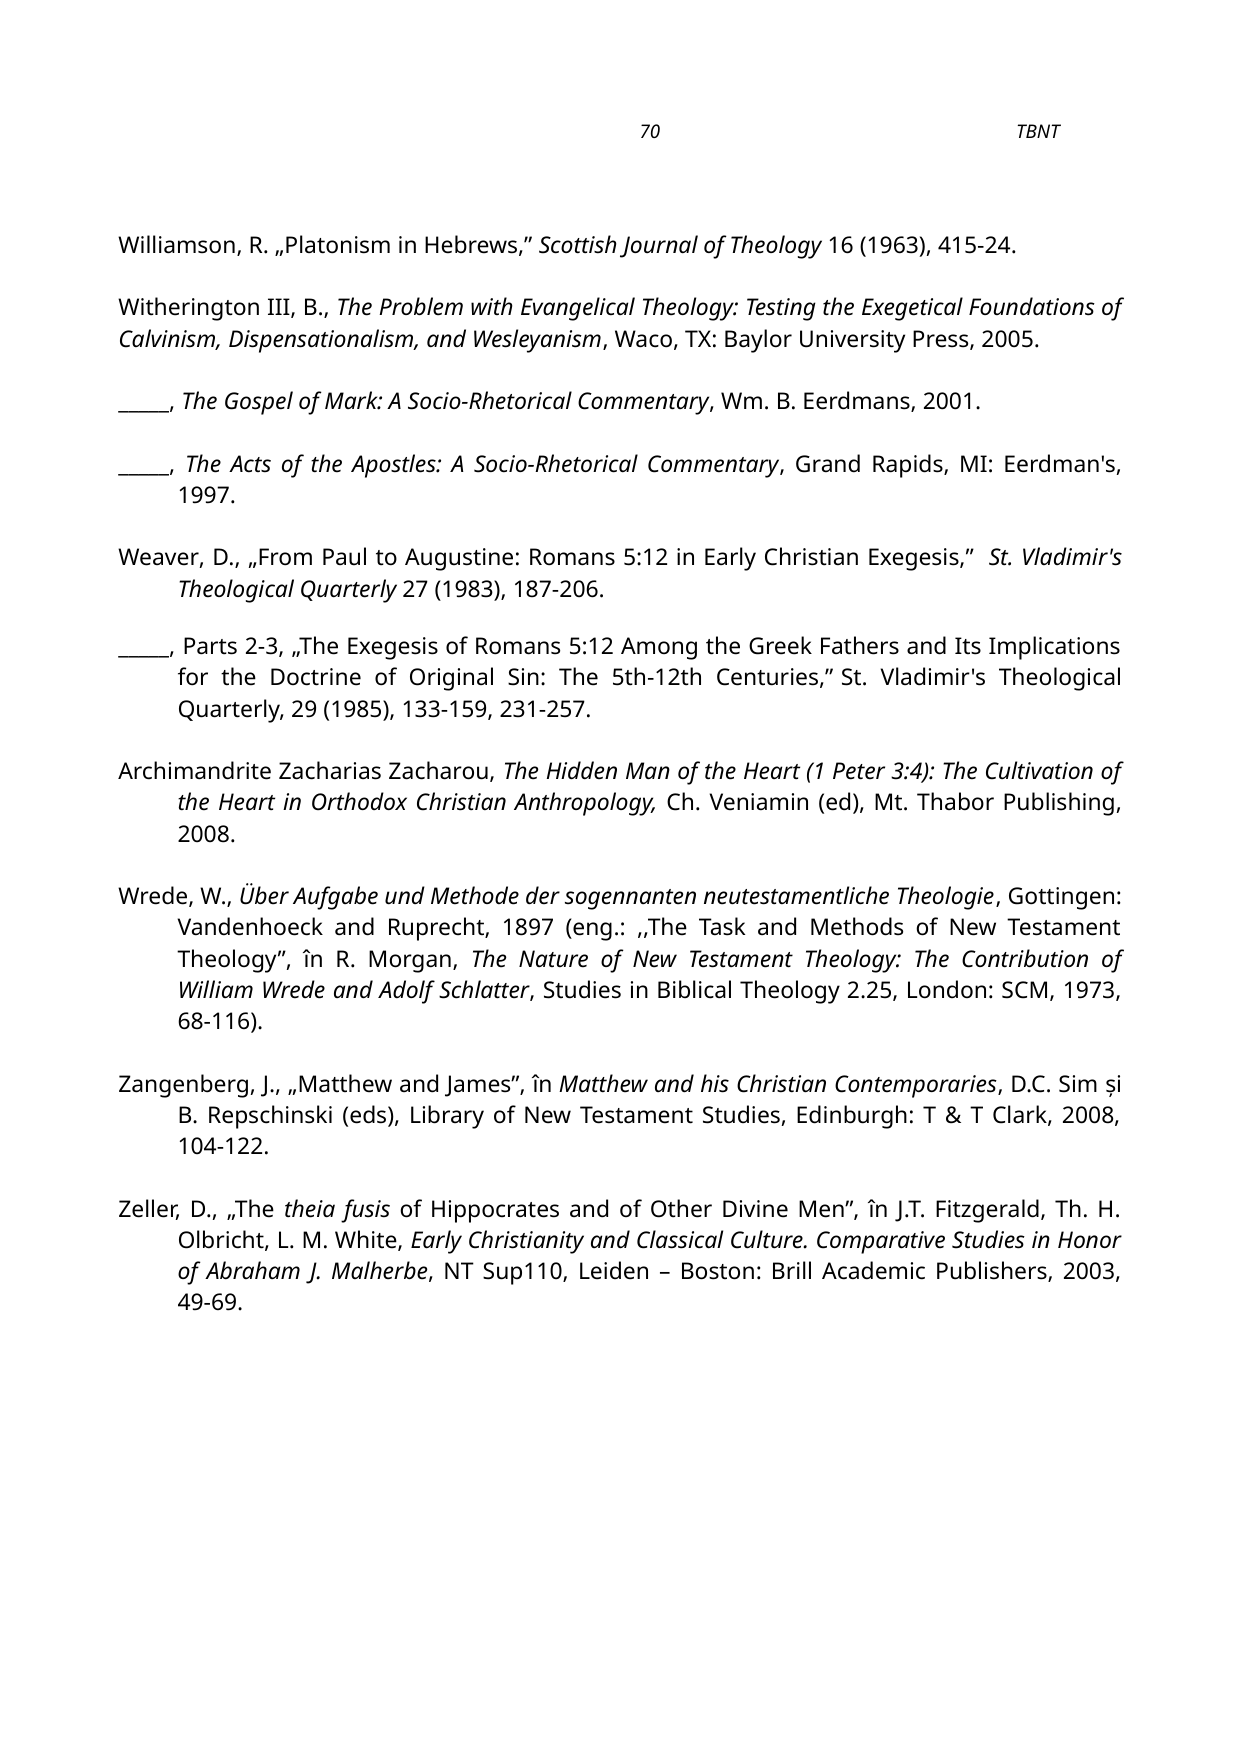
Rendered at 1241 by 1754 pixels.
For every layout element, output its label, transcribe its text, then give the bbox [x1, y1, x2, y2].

text Zangenberg, J., „Matthew and James”, în Matthew and his Christian Contemporaries, D.C. Sim şi B. Repschinski (eds), Library of New Testament Studies, Edinburgh: T & T Clark, 2008, 104-122. [118, 1068, 1122, 1161]
text _____, Parts 2-3, „The Exegesis of Romans 5:12 Among the Greek Fathers and Its Implications for the Doctrine of Original Sin: The 5th-12th Centuries,” St. Vladimir's Theological Quarterly, 29 (1985), 133-159, 231-257. [118, 630, 1122, 724]
text Weaver, D., „From Paul to Augustine: Romans 5:12 in Early Christian Exegesis,” St. Vladimir's Theological Quarterly 27 (1983), 187-206. [118, 541, 1122, 604]
text Witherington III, B., The Problem with Evangelical Theology: Testing the Exegetical Foundations of Calvinism, Dispensationalism, and Wesleyanism, Waco, TX: Baylor University Press, 2005. [118, 291, 1122, 354]
text Wrede, W., Über Aufgabe und Methode der sogennanten neutestamentliche Theologie, Gottingen: Vandenhoeck and Ruprecht, 1897 (eng.: ,,The Task and Methods of New Testament Theology”, în R. Morgan, The Nature of New Testament Theology: The Contribution of William Wrede and Adolf Schlatter, Studies in Biblical Theology 2.25, London: SCM, 1973, 68-116). [118, 880, 1122, 1036]
text Archimandrite Zacharias Zacharou, The Hidden Man of the Heart (1 Peter 3:4): The Cultivation of the Heart in Orthodox Christian Anthropology, Ch. Veniamin (ed), Mt. Thabor Publishing, 2008. [118, 755, 1122, 849]
text Williamson, R. „Platonism in Hebrews,” Scottish Journal of Theology 16 (1963), 415-24. [118, 229, 1122, 260]
text _____, The Acts of the Apostles: A Socio-Rhetorical Commentary, Grand Rapids, MI: Eerdman's, 1997. [118, 447, 1122, 510]
text Zeller, D., „The theia fusis of Hippocrates and of Other Divine Men”, în J.T. Fitzgerald, Th. H. Olbricht, L. M. White, Early Christianity and Classical Culture. Comparative Studies in Honor of Abraham J. Malherbe, NT Sup110, Leiden – Boston: Brill Academic Publishers, 2003, 49-69. [118, 1193, 1122, 1318]
text _____, The Gospel of Mark: A Socio-Rhetorical Commentary, Wm. B. Eerdmans, 2001. [118, 385, 1122, 416]
